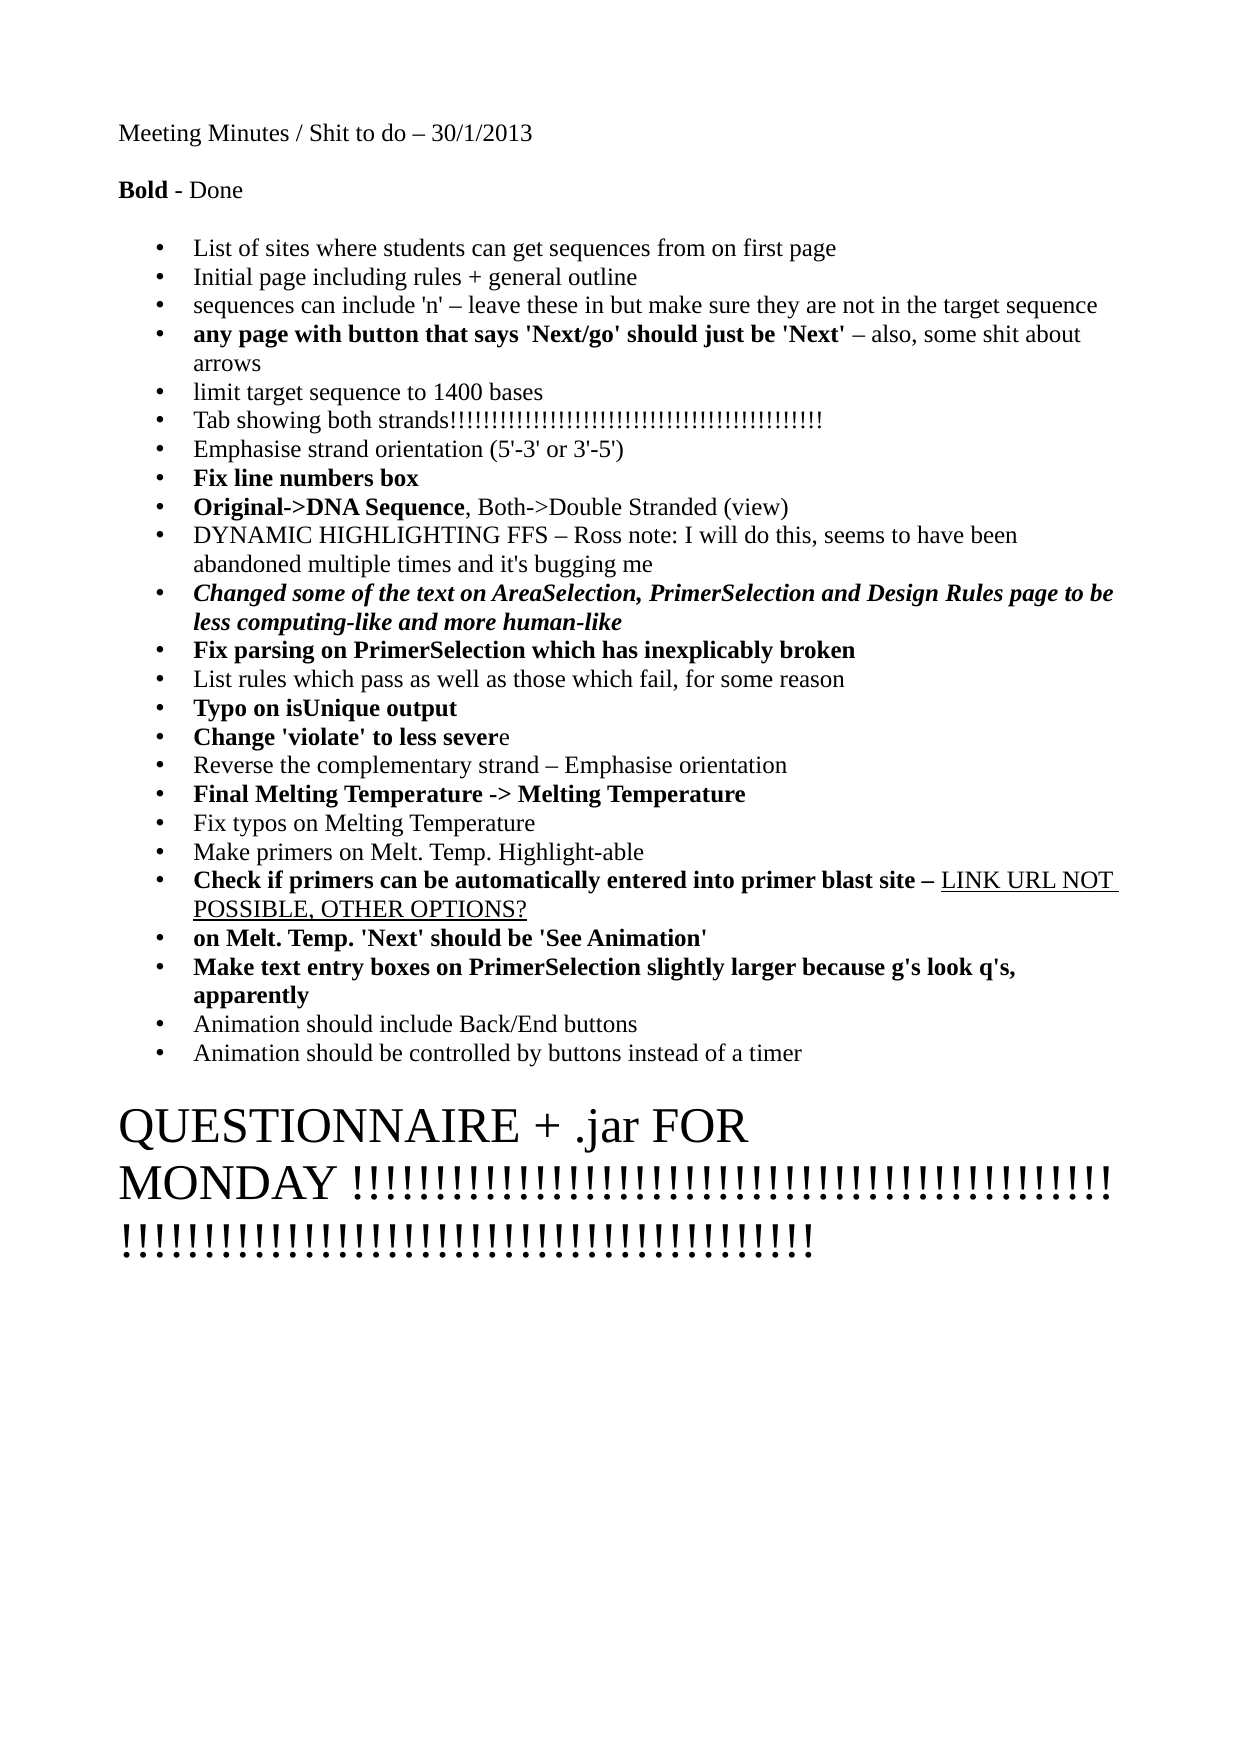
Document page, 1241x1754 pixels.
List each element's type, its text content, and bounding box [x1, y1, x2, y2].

list Reverse the complementary strand – Emphasise orientation [156, 751, 1122, 779]
list List rules which pass as well as those which fail, for some reason [156, 664, 1122, 693]
text QUESTIONNAIRE + .jar FOR MONDAY !!!!!!!!!!!!!!!!!!!!!!!!!!!!!!!!!!!!!!!!!!!!!!!!!!!!!!!!!!!!!!!!!!!!!!!!!!!!!!!!!!!!!!!! [118, 1096, 1122, 1268]
list Tab showing both strands!!!!!!!!!!!!!!!!!!!!!!!!!!!!!!!!!!!!!!!!!!!!! [156, 406, 1122, 434]
list any page with button that says 'Next/go' should just be 'Next' – also, some shit about arrows [156, 319, 1122, 377]
list Final Melting Temperature -> Melting Temperature [156, 779, 1122, 808]
list DYNAMIC HIGHLIGHTING FFS – Ross note: I will do this, seems to have been abandoned multiple times and it's bugging me [156, 521, 1122, 578]
text Bold - Done [118, 176, 1122, 204]
list sequences can include 'n' – leave these in but make sure they are not in the target sequence [156, 291, 1122, 319]
list List of sites where students can get sequences from on first page [156, 233, 1122, 262]
list Fix line numbers box [156, 463, 1122, 492]
list limit target sequence to 1400 bases [156, 377, 1122, 406]
list Typo on isUnique output [156, 693, 1122, 722]
text Meeting Minutes / Shit to do – 30/1/2013 [118, 118, 1122, 147]
list Original->DNA Sequence, Both->Double Stranded (view) [156, 492, 1122, 521]
list Fix parsing on PrimerSelection which has inexplicably broken [156, 636, 1122, 664]
list Fix typos on Melting Temperature [156, 808, 1122, 837]
list Make primers on Melt. Temp. Highlight-able [156, 837, 1122, 866]
list on Melt. Temp. 'Next' should be 'See Animation' [156, 923, 1122, 952]
list Animation should include Back/End buttons [156, 1009, 1122, 1038]
list Initial page including rules + general outline [156, 262, 1122, 291]
list Make text entry boxes on PrimerSelection slightly larger because g's look q's, apparently [156, 952, 1122, 1009]
list Check if primers can be automatically entered into primer blast site – LINK URL NOT POSSIBLE, OTHER OPTIONS? [156, 866, 1122, 923]
list Change 'violate' to less severe [156, 722, 1122, 751]
list Animation should be controlled by buttons instead of a timer [156, 1038, 1122, 1067]
list Changed some of the text on AreaSelection, PrimerSelection and Design Rules page to be less computing-like and more human-like [156, 578, 1122, 636]
list Emphasise strand orientation (5'-3' or 3'-5') [156, 434, 1122, 463]
